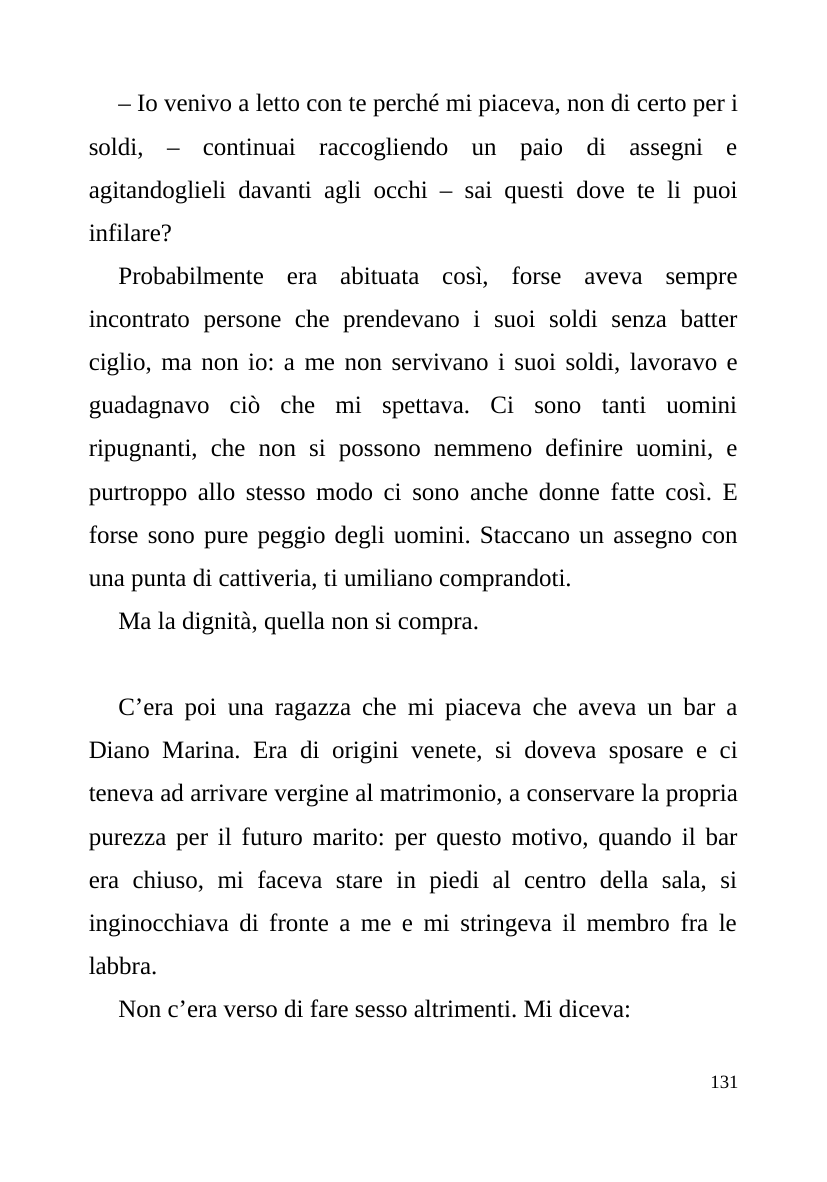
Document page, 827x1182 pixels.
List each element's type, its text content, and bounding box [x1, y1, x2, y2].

text C’era poi una ragazza che mi piaceva che aveva un bar a Diano Marina. Era di origini venete, si doveva sposare e ci teneva ad arrivare vergine al matrimonio, a conservare la propria purezza per il futuro marito: per questo motivo, quando il bar era chiuso, mi faceva stare in piedi al centro della sala, si inginocchiava di fronte a me e mi stringeva il membro fra le labbra. [88, 692, 738, 980]
text Ma la dignità, quella non si compra. [88, 606, 738, 635]
text Non c’era verso di fare sesso altrimenti. Mi diceva: [88, 994, 738, 1023]
text – Io venivo a letto con te perché mi piaceva, non di certo per i soldi, – continuai raccogliendo un paio di assegni e agitandoglieli davanti agli occhi – sai questi dove te li puoi infilare? [88, 88, 738, 247]
text Probabilmente era abituata così, forse aveva sempre incontrato persone che prendevano i suoi soldi senza batter ciglio, ma non io: a me non servivano i suoi soldi, lavoravo e guadagnavo ciò che mi spettava. Ci sono tanti uomini ripugnanti, che non si possono nemmeno definire uomini, e purtroppo allo stesso modo ci sono anche donne fatte così. E forse sono pure peggio degli uomini. Staccano un assegno con una punta di cattiveria, ti umiliano comprandoti. [88, 261, 738, 592]
